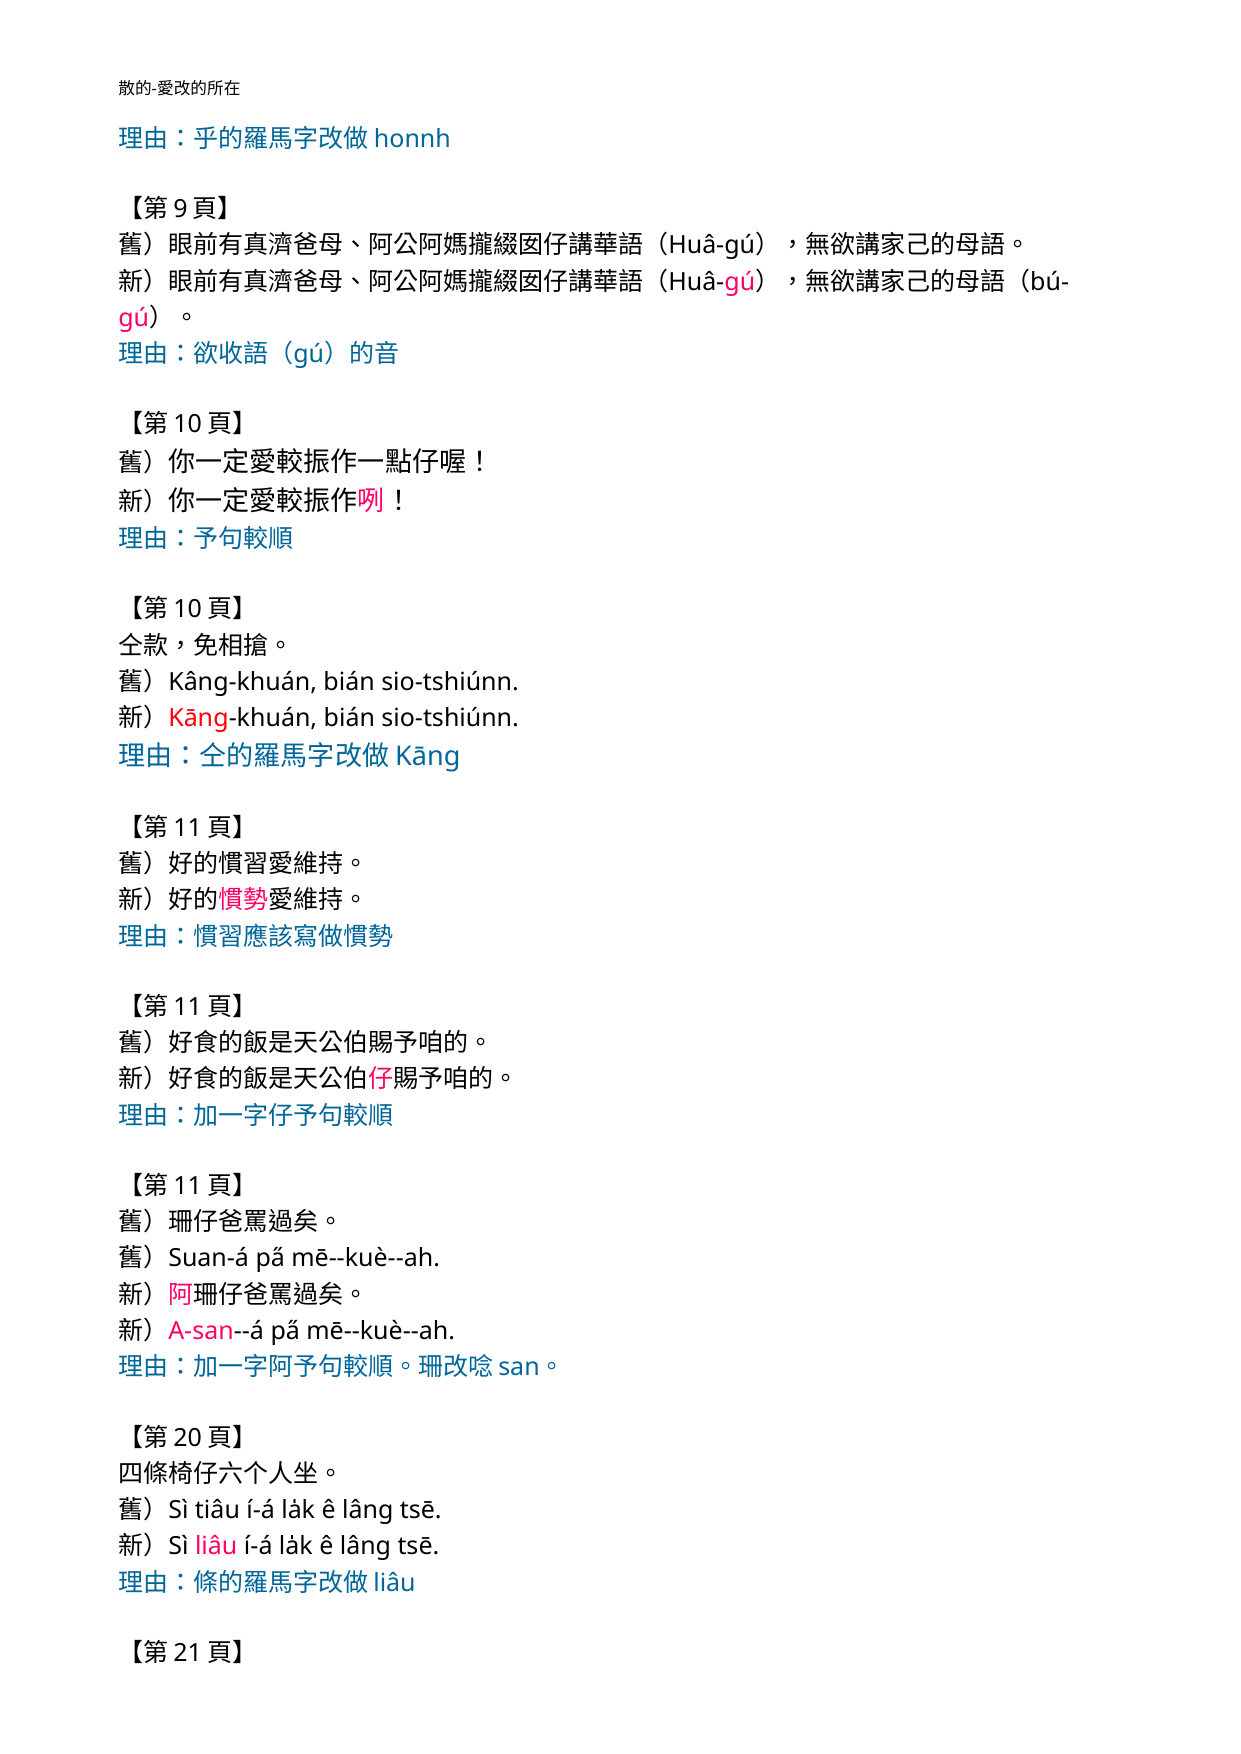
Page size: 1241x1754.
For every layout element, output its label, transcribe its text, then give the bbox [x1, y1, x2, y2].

text 新）好食的飯是天公伯仔賜予咱的。 [118, 1059, 1122, 1095]
text 【第20頁】 [118, 1417, 1122, 1453]
text 理由：慣習應該寫做慣勢 [118, 916, 1122, 952]
text 新）Sì liâu í-á la̍k ê lâng tsē. [118, 1526, 1122, 1562]
text 仝款，免相搶。 [118, 625, 1122, 661]
text 【第11頁】 [118, 986, 1122, 1023]
text 舊）Suan-á pa̋ mē--kuè--ah. [118, 1238, 1122, 1274]
text 舊）眼前有真濟爸母、阿公阿媽攏綴囡仔講華語（Huâ-gú），無欲講家己的母語。 [118, 225, 1122, 261]
text 理由：欲收語（gú）的音 [118, 333, 1122, 370]
text 四條椅仔六个人坐。 [118, 1453, 1122, 1489]
text 舊）珊仔爸罵過矣。 [118, 1202, 1122, 1238]
text 舊）Sì tiâu í-á la̍k ê lâng tsē. [118, 1489, 1122, 1526]
text 理由：乎的羅馬字改做 honnh [118, 118, 1122, 154]
text 舊）Kâng-khuán, bián sio-tshiúnn. [118, 661, 1122, 698]
text 【第11頁】 [118, 1165, 1122, 1202]
text 新）眼前有真濟爸母、阿公阿媽攏綴囡仔講華語（Huâ-gú），無欲講家己的母語（bú-gú）。 [118, 261, 1122, 333]
text 【第9頁】 [118, 188, 1122, 225]
text 【第10頁】 [118, 404, 1122, 440]
text 舊）好的慣習愛維持。 [118, 843, 1122, 880]
text 理由：加一字仔予句較順 [118, 1095, 1122, 1131]
text 【第10頁】 [118, 589, 1122, 625]
text 理由：予句較順 [118, 518, 1122, 555]
text 【第21頁】 [118, 1632, 1122, 1668]
text 新）好的慣勢愛維持。 [118, 880, 1122, 916]
text 【第11頁】 [118, 807, 1122, 843]
text 舊）好食的飯是天公伯賜予咱的。 [118, 1023, 1122, 1059]
text 理由：加一字阿予句較順。珊改唸san。 [118, 1347, 1122, 1383]
text 新）阿珊仔爸罵過矣。 [118, 1274, 1122, 1310]
text 舊）你一定愛較振作一點仔喔！ [118, 440, 1122, 479]
text 新）你一定愛較振作咧！ [118, 479, 1122, 518]
text 理由：條的羅馬字改做liâu [118, 1562, 1122, 1598]
text 新）A-san--á pa̋ mē--kuè--ah. [118, 1310, 1122, 1347]
text 理由：仝的羅馬字改做 Kāng [118, 734, 1122, 773]
text 新）Kāng-khuán, bián sio-tshiúnn. [118, 698, 1122, 734]
